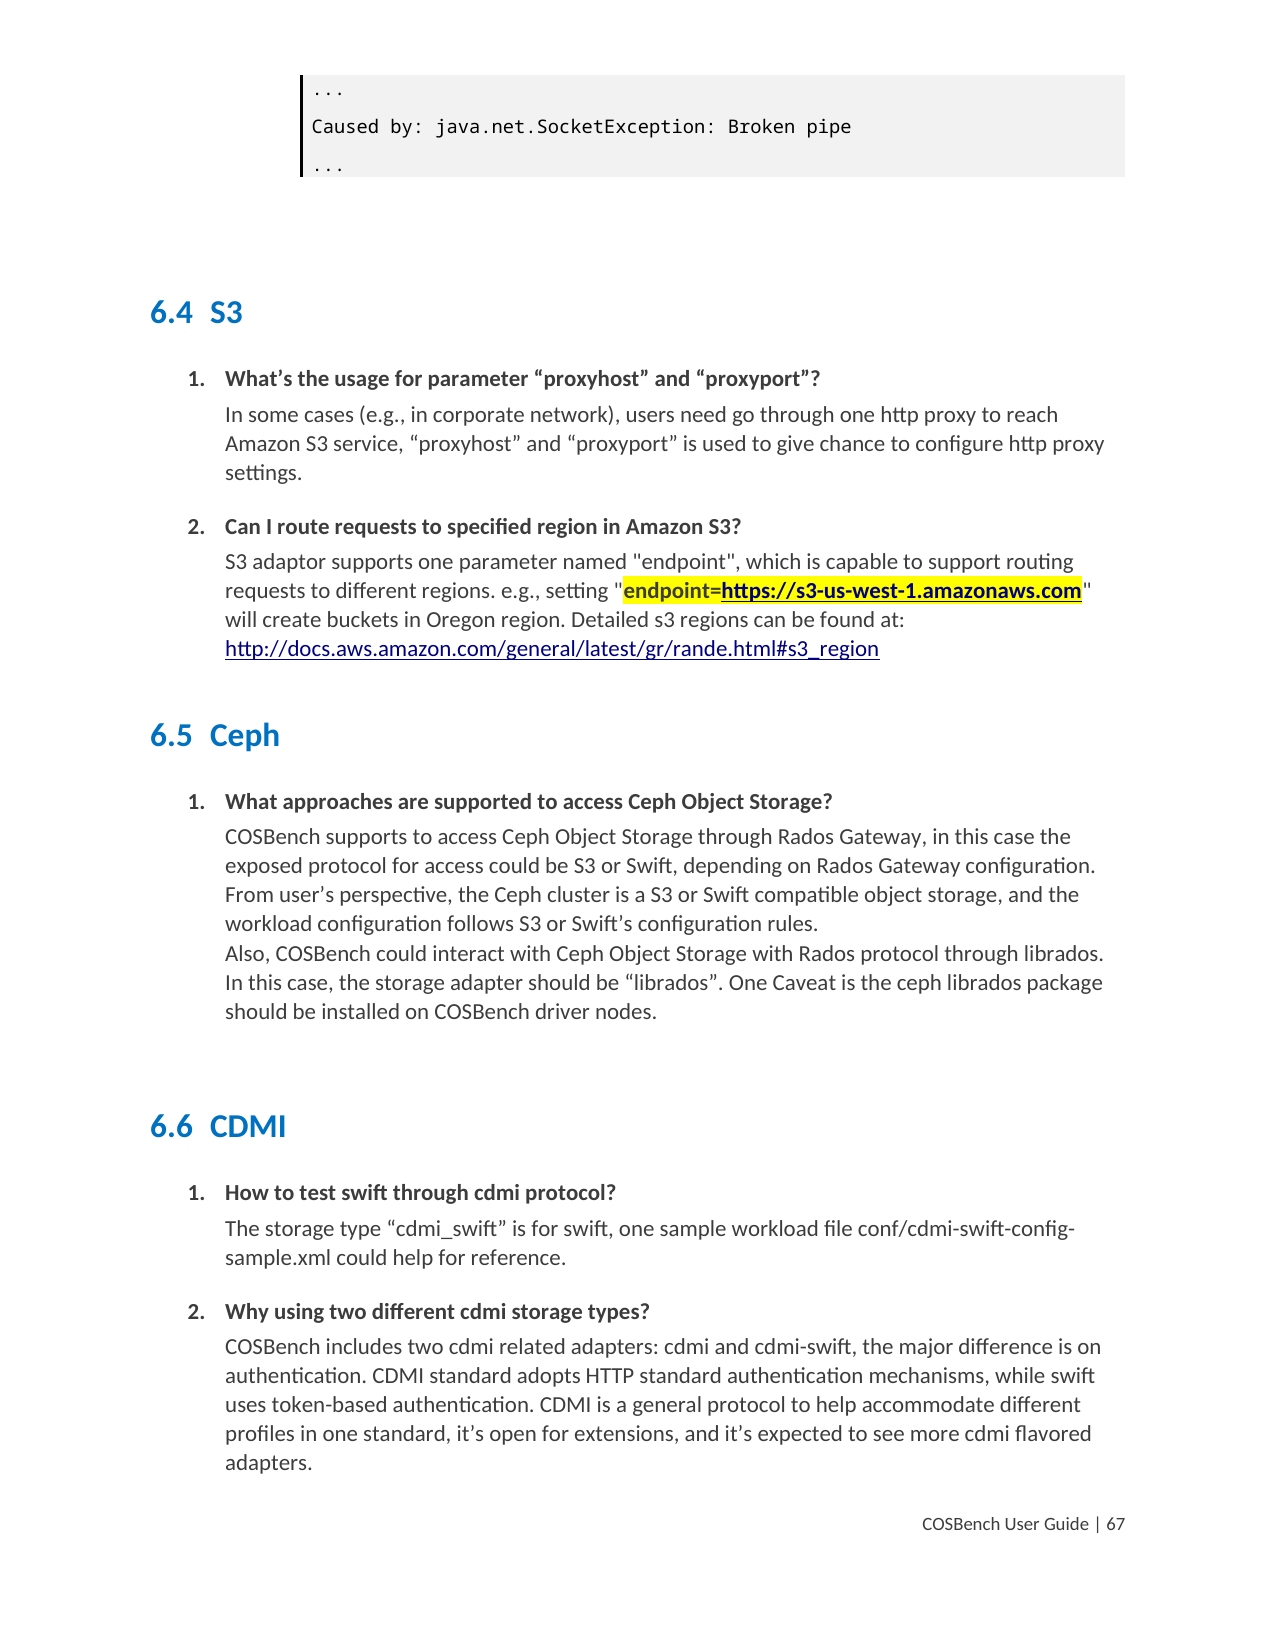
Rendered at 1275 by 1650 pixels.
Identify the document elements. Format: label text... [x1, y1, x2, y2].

list How to test swift through cdmi protocol? [187, 1178, 1125, 1206]
text The storage type “cdmi_swift” is for swift, one sample workload file conf/cdmi-swift-config-sample.xml could help for reference. [225, 1214, 1125, 1271]
text S3 adaptor supports one parameter named "endpoint", which is capable to support routing requests to different regions. e.g., setting "endpoint=https://s3-us-west-1.amazonaws.com" will create buckets in Oregon region. Detailed s3 regions can be found at: http://docs.aws.amazon.com/general/latest/gr/rande.html#s3_region [225, 547, 1125, 662]
text COSBench supports to access Ceph Object Storage through Rados Gateway, in this case the exposed protocol for access could be S3 or Swift, depending on Rados Gateway configuration. From user’s perspective, the Ceph cluster is a S3 or Swift compatible object storage, and the workload configuration follows S3 or Swift’s configuration rules. [225, 822, 1125, 938]
text ... [303, 75, 1125, 101]
list Why using two different cdmi storage types? [187, 1297, 1125, 1325]
list What’s the usage for parameter “proxyhost” and “proxyport”? [187, 364, 1125, 392]
list Can I route requests to specified region in Amazon S3? [187, 512, 1125, 540]
subtitle S3 [150, 291, 1125, 332]
list What approaches are supported to access Ceph Object Storage? [187, 787, 1125, 815]
subtitle CDMI [150, 1105, 1125, 1146]
subtitle Ceph [150, 713, 1125, 754]
text COSBench includes two cdmi related adapters: cdmi and cdmi-swift, the major difference is on authentication. CDMI standard adopts HTTP standard authentication mechanisms, while swift uses token-based authentication. CDMI is a general protocol to help accommodate different profiles in one standard, it’s open for extensions, and it’s expected to see more cdmi flavored adapters. [225, 1332, 1125, 1476]
text In some cases (e.g., in corporate network), users need go through one http proxy to reach Amazon S3 service, “proxyhost” and “proxyport” is used to give chance to configure http proxy settings. [225, 400, 1125, 486]
text Caused by: java.net.SocketException: Broken pipe [303, 113, 1125, 138]
text ... [303, 151, 1125, 177]
text Also, COSBench could interact with Ceph Object Storage with Rados protocol through librados. In this case, the storage adapter should be “librados”. One Caveat is the ceph librados package should be installed on COSBench driver nodes. [225, 939, 1125, 1025]
